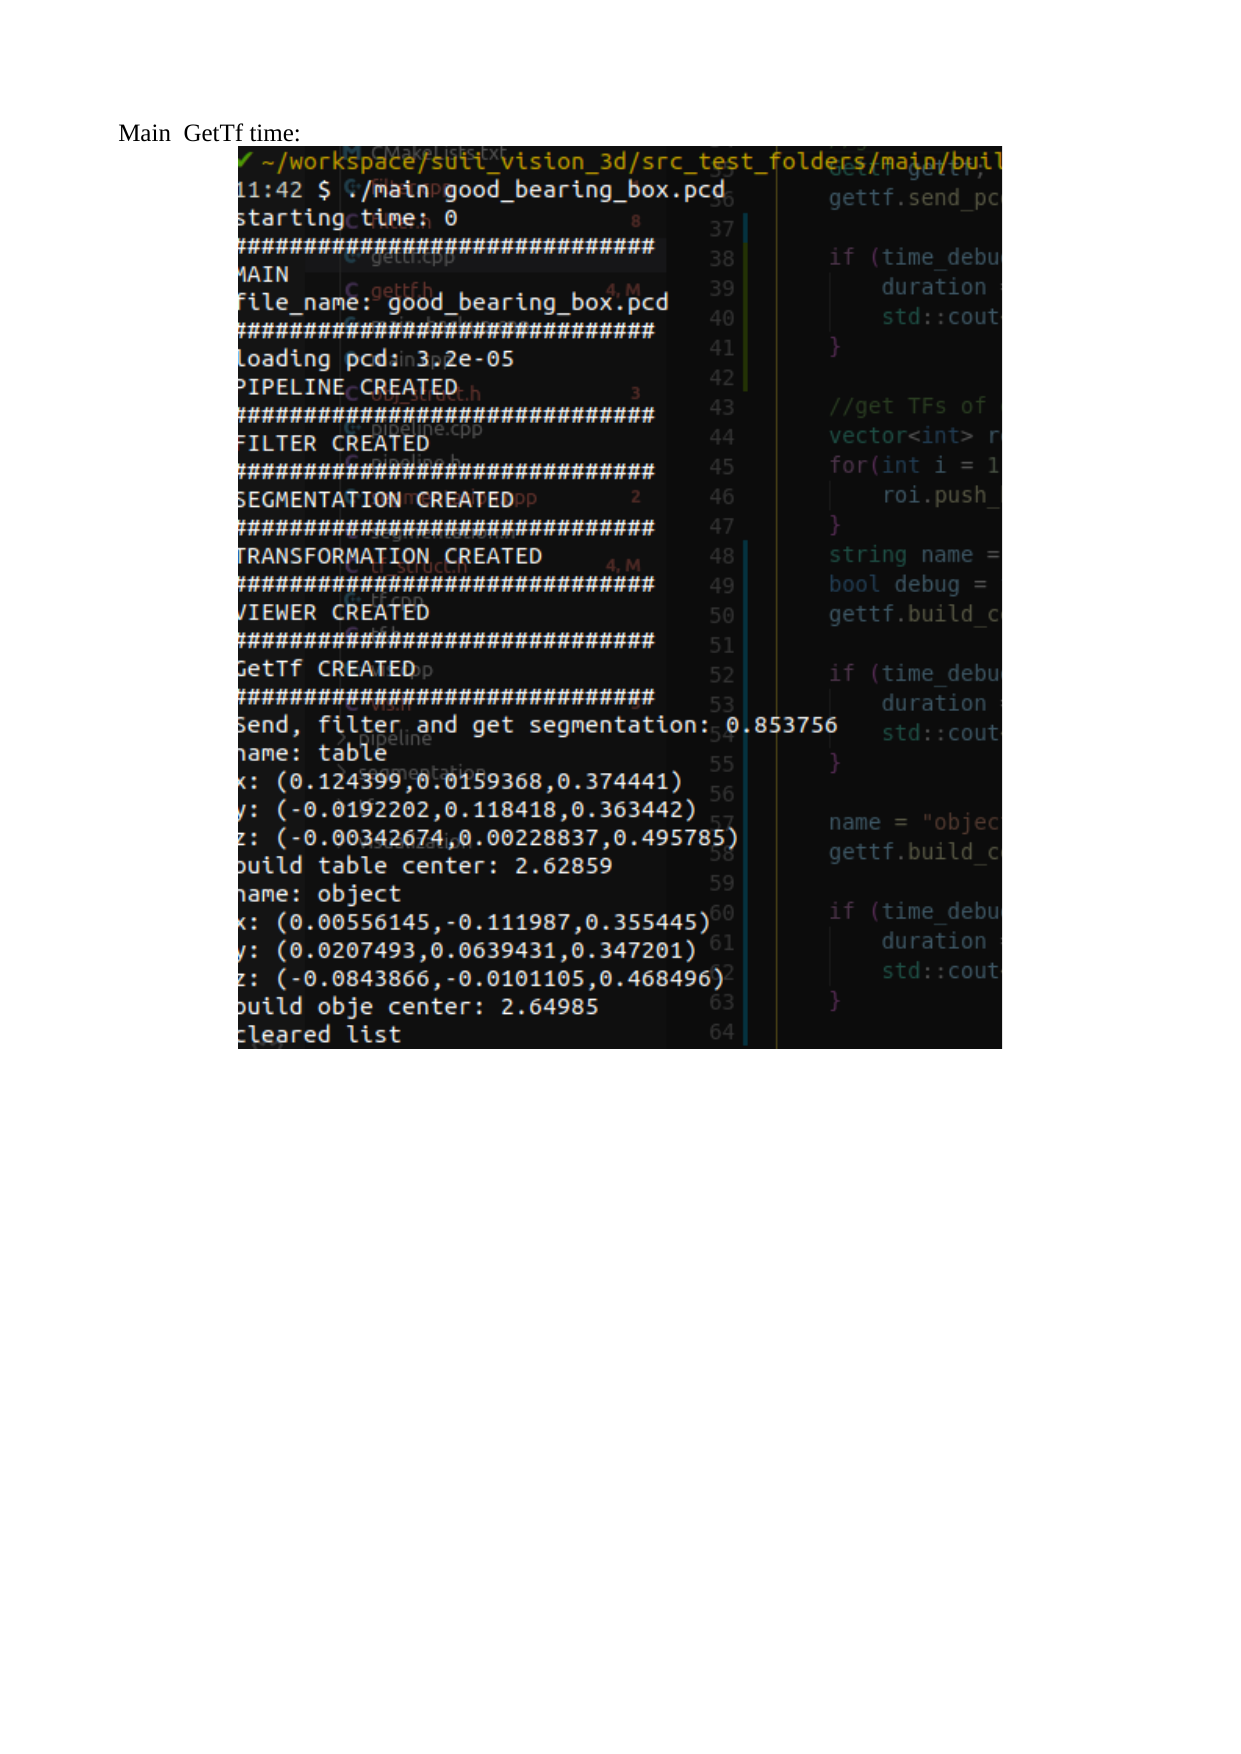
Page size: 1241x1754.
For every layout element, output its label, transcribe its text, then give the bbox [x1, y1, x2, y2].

text Main GetTf time: [118, 118, 1122, 147]
picture [238, 146, 1003, 1049]
